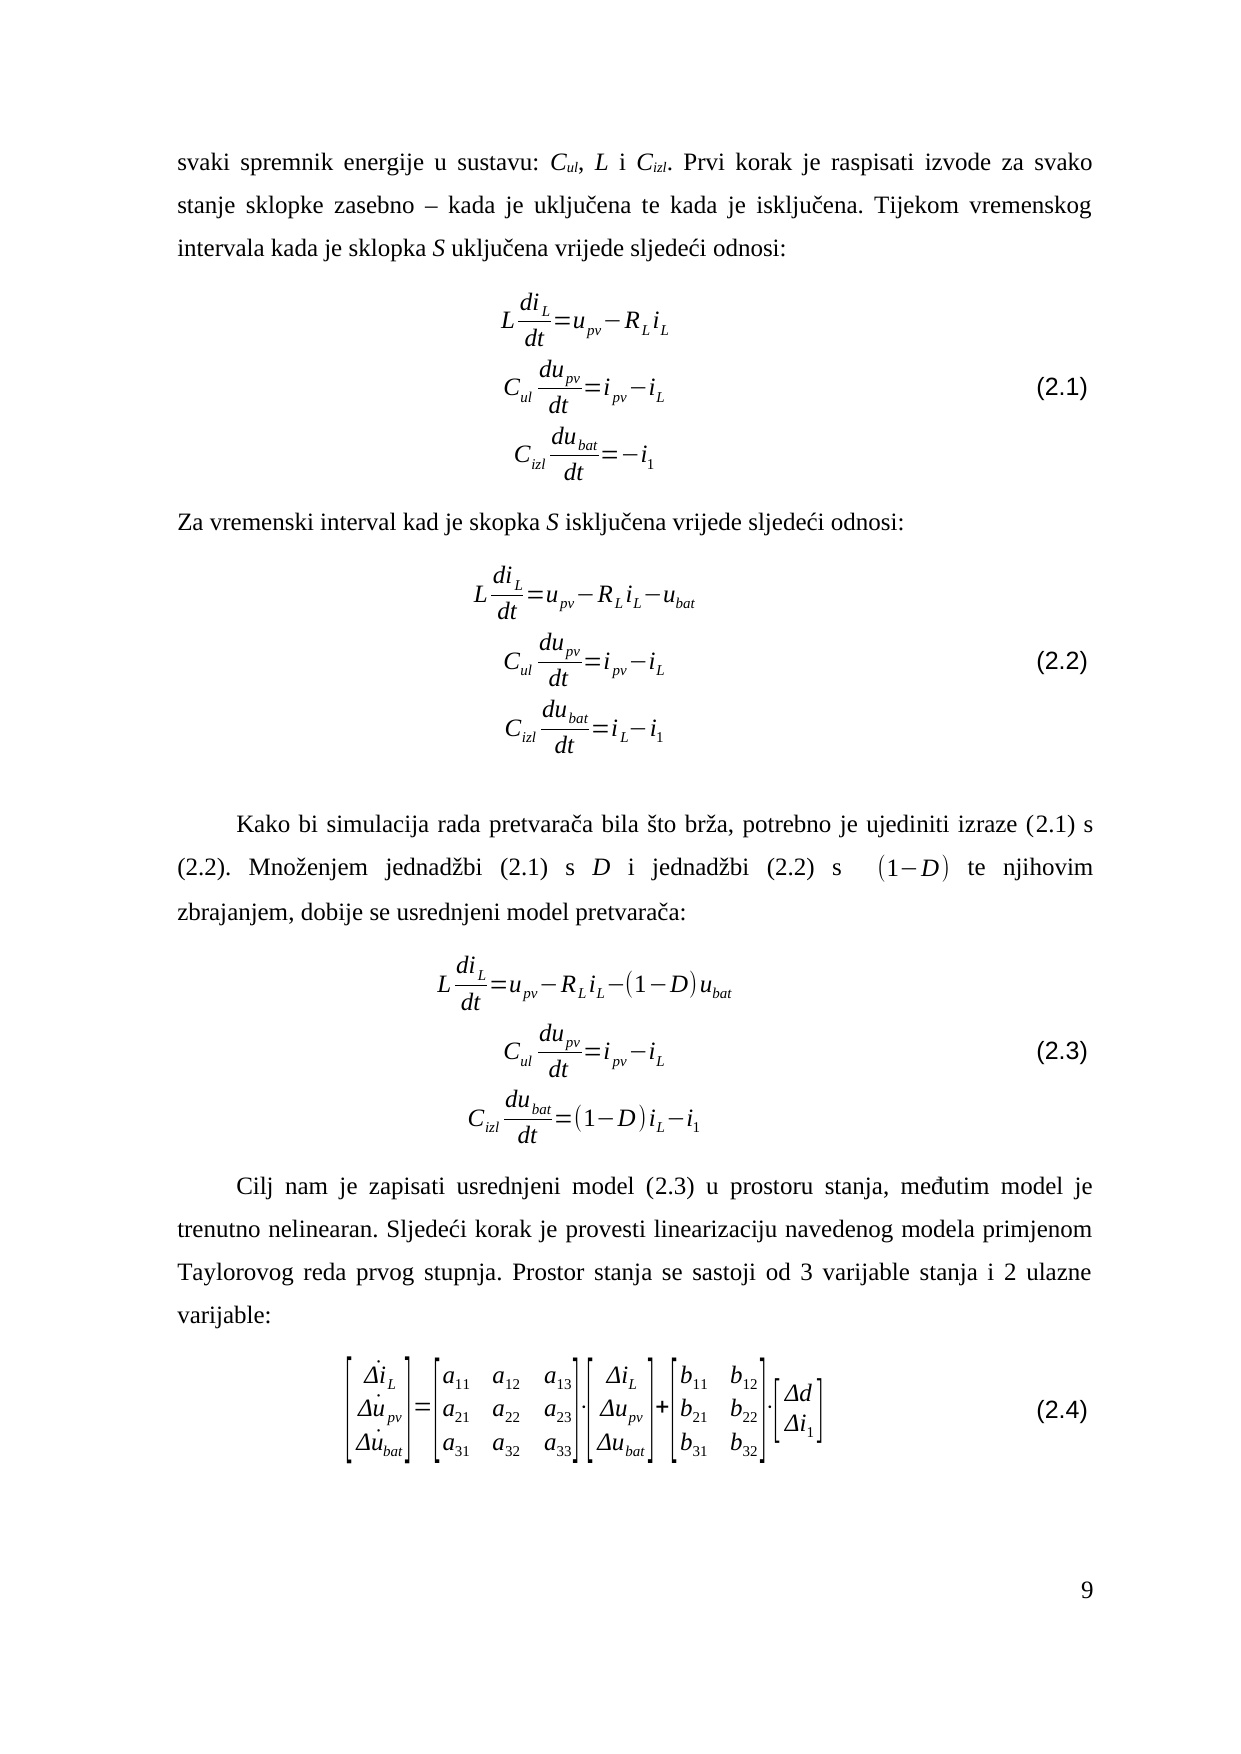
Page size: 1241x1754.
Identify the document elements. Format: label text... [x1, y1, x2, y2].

table_header (2.1) [991, 283, 1093, 495]
table_header (2.4) [991, 1349, 1093, 1474]
table_header [177, 946, 991, 1159]
table_header (2.2) [991, 556, 1093, 768]
text Za vremenski interval kad je skopka S isključena vrijede sljedeći odnosi: [177, 507, 1093, 536]
table_header [177, 283, 991, 495]
text Cilj nam je zapisati usrednjeni model (2.3) u prostoru stanja, međutim model je trenutno nelinearan. Sljedeći korak je provesti linearizaciju navedenog modela primjenom Taylorovog reda prvog stupnja. Prostor stanja se sastoji od 3 varijable stanja i 2 ulazne varijable: [177, 1171, 1093, 1329]
table_header [177, 1349, 991, 1474]
table_header [177, 556, 991, 768]
table_header (2.3) [991, 946, 1093, 1159]
text svaki spremnik energije u sustavu: Cul, L i Cizl. Prvi korak je raspisati izvode za svako stanje sklopke zasebno – kada je uključena te kada je isključena. Tijekom vremenskog intervala kada je sklopka S uključena vrijede sljedeći odnosi: [177, 147, 1093, 262]
text Kako bi simulacija rada pretvarača bila što brža, potrebno je ujediniti izraze (2.1) s (2.2). Množenjem jednadžbi (2.1) s D i jednadžbi (2.2) s te njihovim zbrajanjem, dobije se usrednjeni model pretvarača: [177, 809, 1093, 926]
